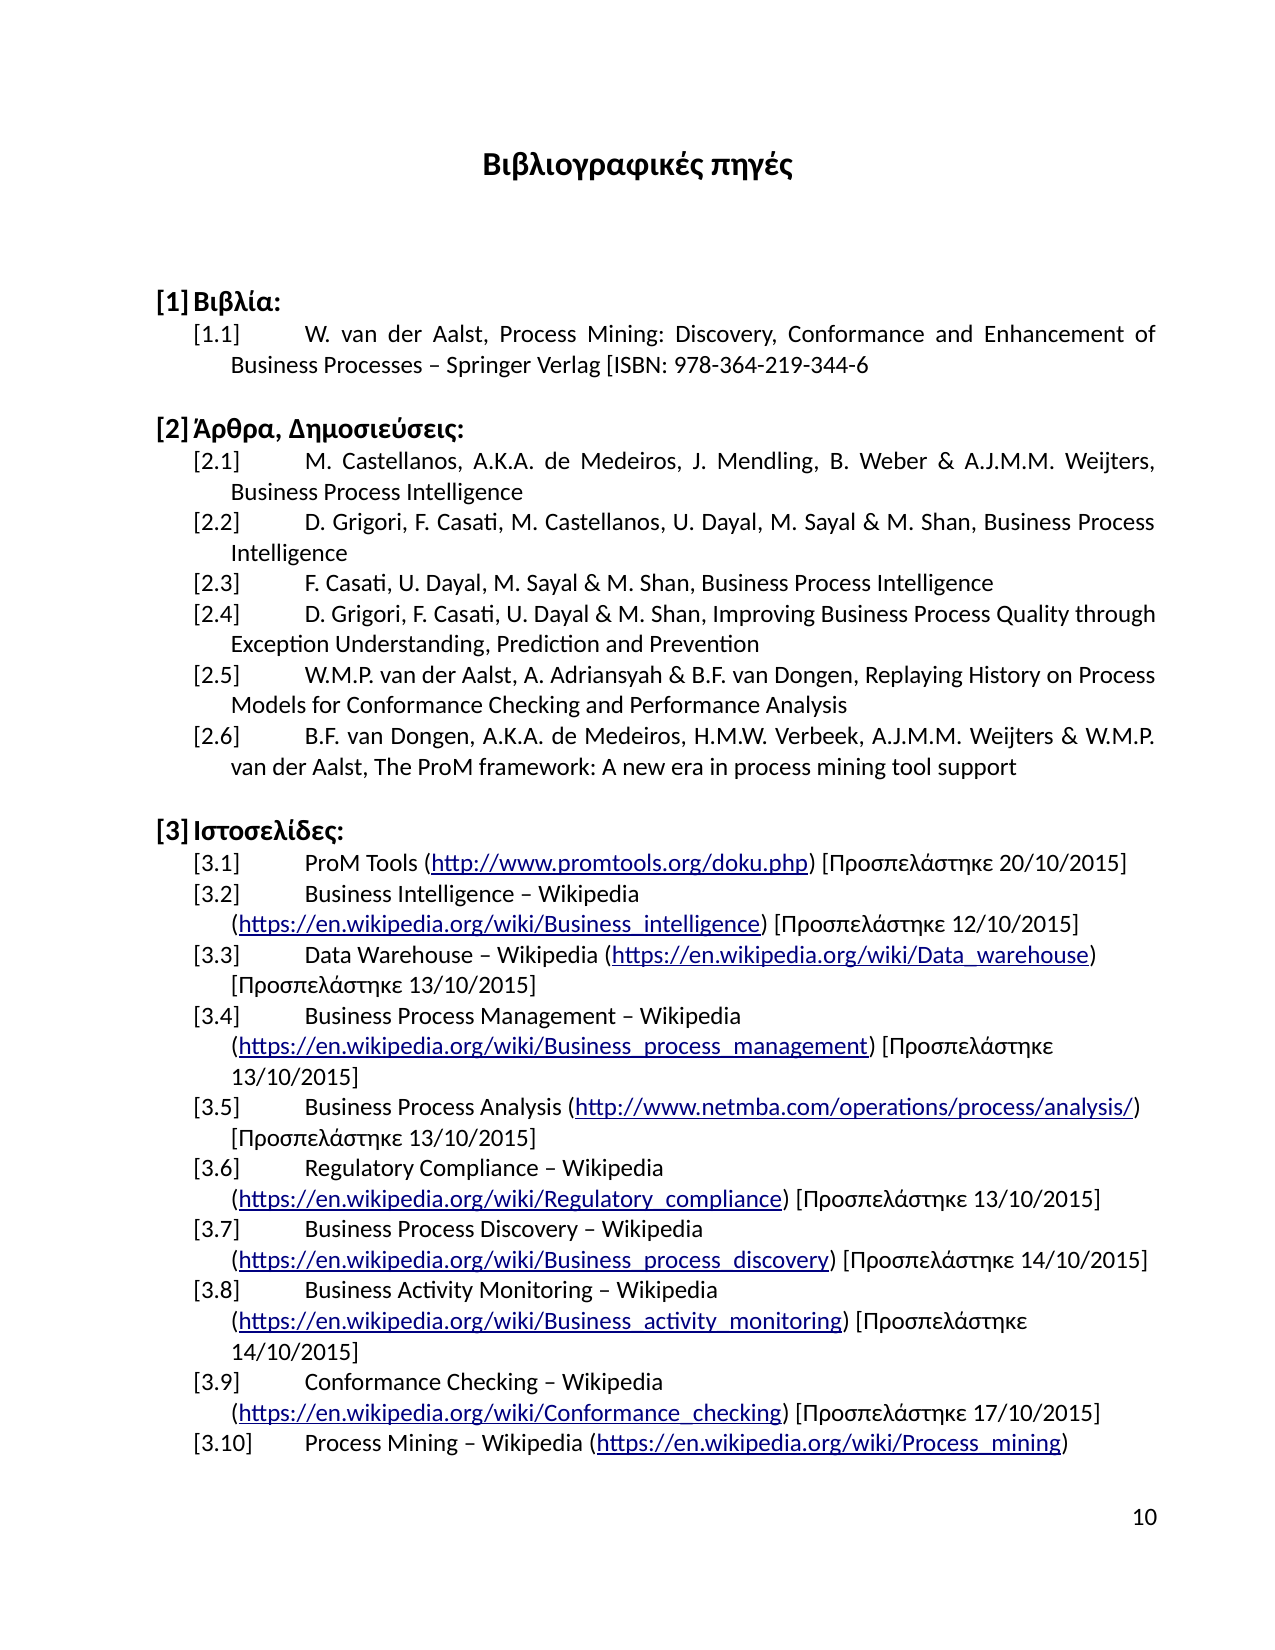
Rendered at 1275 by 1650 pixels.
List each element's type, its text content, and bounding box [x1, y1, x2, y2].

list D. Grigori, F. Casati, U. Dayal & M. Shan, Improving Business Process Quality through Exception Understanding, Prediction and Prevention [193, 598, 1157, 659]
list Conformance Checking – Wikipedia (https://en.wikipedia.org/wiki/Conformance_checking) [Προσπελάστηκε 17/10/2015] [193, 1366, 1157, 1427]
list Data Warehouse – Wikipedia (https://en.wikipedia.org/wiki/Data_warehouse) [Προσπελάστηκε 13/10/2015] [193, 939, 1157, 1000]
list Ιστοσελίδες: [156, 812, 1157, 847]
list M. Castellanos, A.K.A. de Medeiros, J. Mendling, B. Weber & A.J.M.M. Weijters, Business Process Intelligence [193, 445, 1157, 506]
list Business Activity Monitoring – Wikipedia (https://en.wikipedia.org/wiki/Business_activity_monitoring) [Προσπελάστηκε 14/10/2015] [193, 1274, 1157, 1366]
list Business Process Analysis (http://www.netmba.com/operations/process/analysis/) [Προσπελάστηκε 13/10/2015] [193, 1091, 1157, 1152]
subtitle Βιβλιογραφικές πηγές [118, 143, 1157, 184]
list F. Casati, U. Dayal, M. Sayal & M. Shan, Business Process Intelligence [193, 567, 1157, 598]
list B.F. van Dongen, A.K.A. de Medeiros, H.M.W. Verbeek, A.J.M.M. Weijters & W.M.P. van der Aalst, The ProM framework: A new era in process mining tool support [193, 720, 1157, 781]
list W.M.P. van der Aalst, A. Adriansyah & B.F. van Dongen, Replaying History on Process Models for Conformance Checking and Performance Analysis [193, 659, 1157, 720]
list D. Grigori, F. Casati, M. Castellanos, U. Dayal, M. Sayal & M. Shan, Business Process Intelligence [193, 506, 1157, 567]
list ProM Tools (http://www.promtools.org/doku.php) [Προσπελάστηκε 20/10/2015] [193, 847, 1157, 878]
list Business Intelligence – Wikipedia (https://en.wikipedia.org/wiki/Business_intelligence) [Προσπελάστηκε 12/10/2015] [193, 878, 1157, 939]
list Business Process Management – Wikipedia (https://en.wikipedia.org/wiki/Business_process_management) [Προσπελάστηκε 13/10/2015] [193, 1000, 1157, 1091]
list Regulatory Compliance – Wikipedia (https://en.wikipedia.org/wiki/Regulatory_compliance) [Προσπελάστηκε 13/10/2015] [193, 1152, 1157, 1213]
list Άρθρα, Δημοσιεύσεις: [156, 410, 1157, 445]
list W. van der Aalst, Process Mining: Discovery, Conformance and Enhancement of Business Processes – Springer Verlag [ISBN: 978-364-219-344-6 [193, 318, 1157, 379]
list Βιβλία: [156, 283, 1157, 318]
list Business Process Discovery – Wikipedia (https://en.wikipedia.org/wiki/Business_process_discovery) [Προσπελάστηκε 14/10/2015] [193, 1213, 1157, 1274]
list Process Mining – Wikipedia (https://en.wikipedia.org/wiki/Process_mining) [193, 1427, 1157, 1458]
